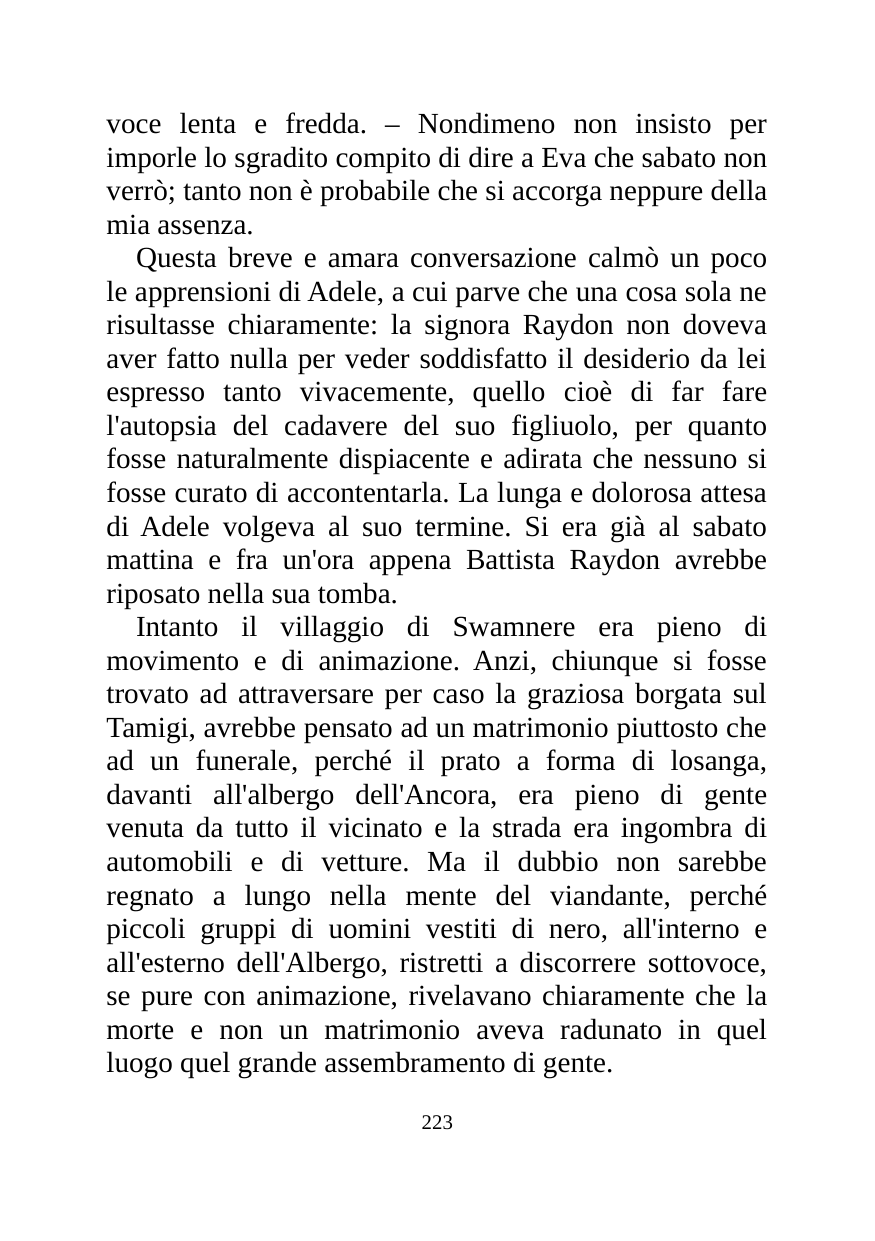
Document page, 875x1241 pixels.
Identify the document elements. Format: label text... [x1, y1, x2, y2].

text Intanto il villaggio di Swamnere era pieno di movimento e di animazione. Anzi, chiunque si fosse trovato ad attraversare per caso la graziosa borgata sul Tamigi, avrebbe pensato ad un matrimonio piuttosto che ad un funerale, perché il prato a forma di losanga, davanti all'albergo dell'Ancora, era pieno di gente venuta da tutto il vicinato e la strada era ingombra di automobili e di vetture. Ma il dubbio non sarebbe regnato a lungo nella mente del viandante, perché piccoli gruppi di uomini vestiti di nero, all'interno e all'esterno dell'Albergo, ristretti a discorrere sottovoce, se pure con animazione, rivelavano chiaramente che la morte e non un matrimonio aveva radunato in quel luogo quel grande assembramento di gente. [106, 609, 768, 1079]
text Questa breve e amara conversazione calmò un poco le apprensioni di Adele, a cui parve che una cosa sola ne risultasse chiaramente: la signora Raydon non doveva aver fatto nulla per veder soddisfatto il desiderio da lei espresso tanto vivacemente, quello cioè di far fare l'autopsia del cadavere del suo figliuolo, per quanto fosse naturalmente dispiacente e adirata che nessuno si fosse curato di accontentarla. La lunga e dolorosa attesa di Adele volgeva al suo termine. Si era già al sabato mattina e fra un'ora appena Battista Raydon avrebbe riposato nella sua tomba. [106, 240, 768, 609]
text voce lenta e fredda. – Nondimeno non insisto per imporle lo sgradito compito di dire a Eva che sabato non verrò; tanto non è probabile che si accorga neppure della mia assenza. [106, 106, 768, 240]
